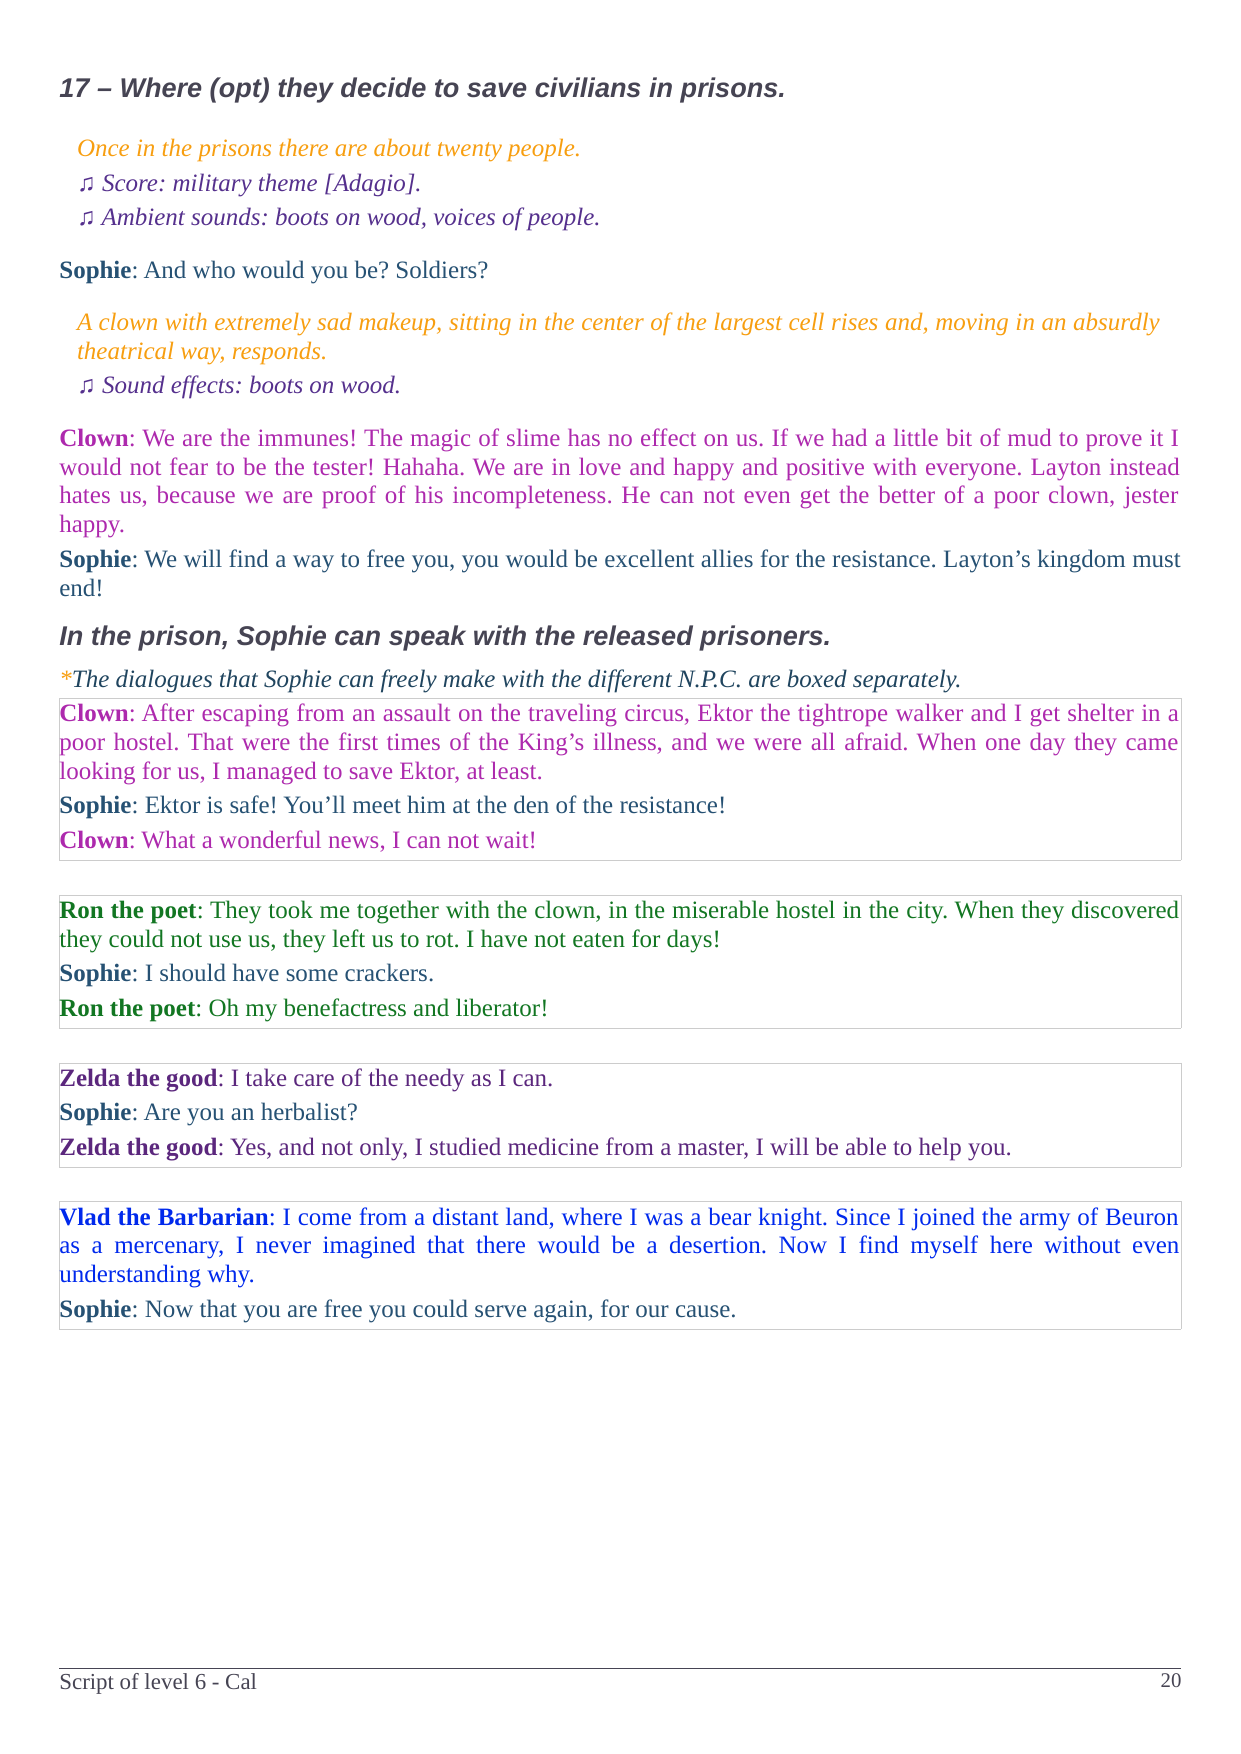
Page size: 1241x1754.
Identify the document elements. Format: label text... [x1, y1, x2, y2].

text ♫ Score: military theme [Adagio]. [59, 150, 1181, 185]
text Once in the prisons there are about twenty people. [59, 115, 1181, 150]
text ♫ Sound effects: boots on wood. [59, 353, 1181, 417]
subtitle In the prison, Sophie can speak with the released prisoners. [59, 620, 1181, 651]
table_header Zelda the good: I take care of the needy as I can. Sophie: Are you an herbalist? Zelda the good: Yes, and not only, I studied medicine from a master, I will be able to help you. [60, 1064, 1181, 1167]
table_header Vlad the Barbarian: I come from a distant land, where I was a bear knight. Since I joined the army of Beuron as a mercenary, I never imagined that there would be a desertion. Now I find myself here without even understanding why. Sophie: Now that you are free you could serve again, for our cause. [60, 1202, 1181, 1328]
text Sophie: We will find a way to free you, you would be excellent allies for the resistance. Layton’s kingdom must end! [59, 544, 1181, 601]
text A clown with extremely sad makeup, sitting in the center of the largest cell rises and, moving in an absurdly theatrical way, responds. [59, 289, 1181, 353]
table_header Ron the poet: They took me together with the clown, in the miserable hostel in the city. When they discovered they could not use us, they left us to rot. I have not eaten for days! Sophie: I should have some crackers. Ron the poet: Oh my benefactress and liberator! [60, 896, 1181, 1028]
text ♫ Ambient sounds: boots on wood, voices of people. [59, 185, 1181, 249]
text *The dialogues that Sophie can freely make with the different N.P.C. are boxed separately. [59, 664, 1181, 692]
text Sophie: And who would you be? Soldiers? [59, 255, 1181, 283]
table_header Clown: After escaping from an assault on the traveling circus, Ektor the tightrope walker and I get shelter in a poor hostel. That were the first times of the King’s illness, and we were all afraid. When one day they came looking for us, I managed to save Ektor, at least. Sophie: Ektor is safe! You’ll meet him at the den of the resistance! Clown: What a wonderful news, I can not wait! [60, 699, 1181, 860]
text Clown: We are the immunes! The magic of slime has no effect on us. If we had a little bit of mud to prove it I would not fear to be the tester! Hahaha. We are in love and happy and positive with everyone. Layton instead hates us, because we are proof of his incompleteness. He can not even get the better of a poor clown, jester happy. [59, 423, 1181, 538]
subtitle 17 – Where (opt) they decide to save civilians in prisons. [59, 72, 1181, 103]
